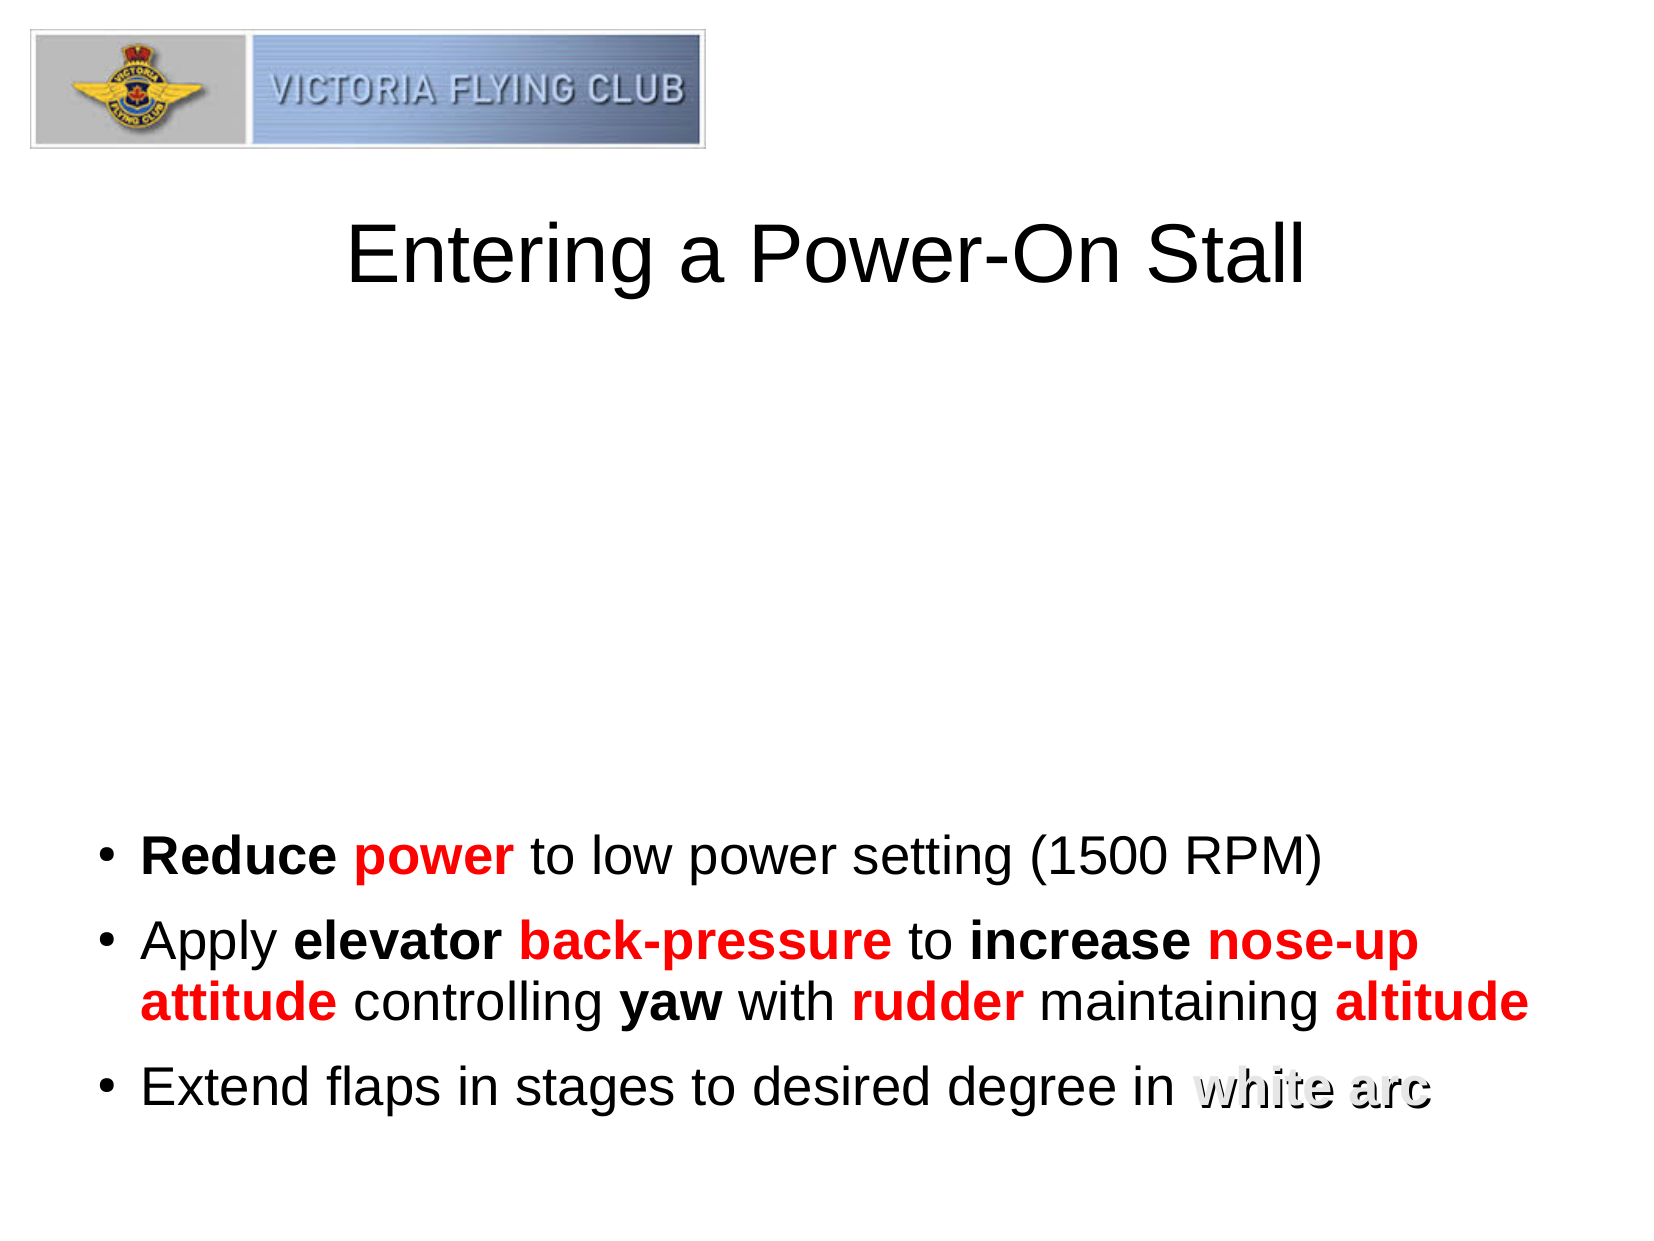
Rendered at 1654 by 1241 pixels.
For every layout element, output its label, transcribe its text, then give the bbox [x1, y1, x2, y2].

list Reduce power to low power setting (1500 RPM) Apply elevator back-pressure to increase nose-up attitude controlling yaw with rudder maintaining altitude Extend flaps in stages to desired degree in white arc [82, 825, 1571, 1201]
picture [30, 29, 706, 149]
title Entering a Power-On Stall [82, 150, 1571, 358]
